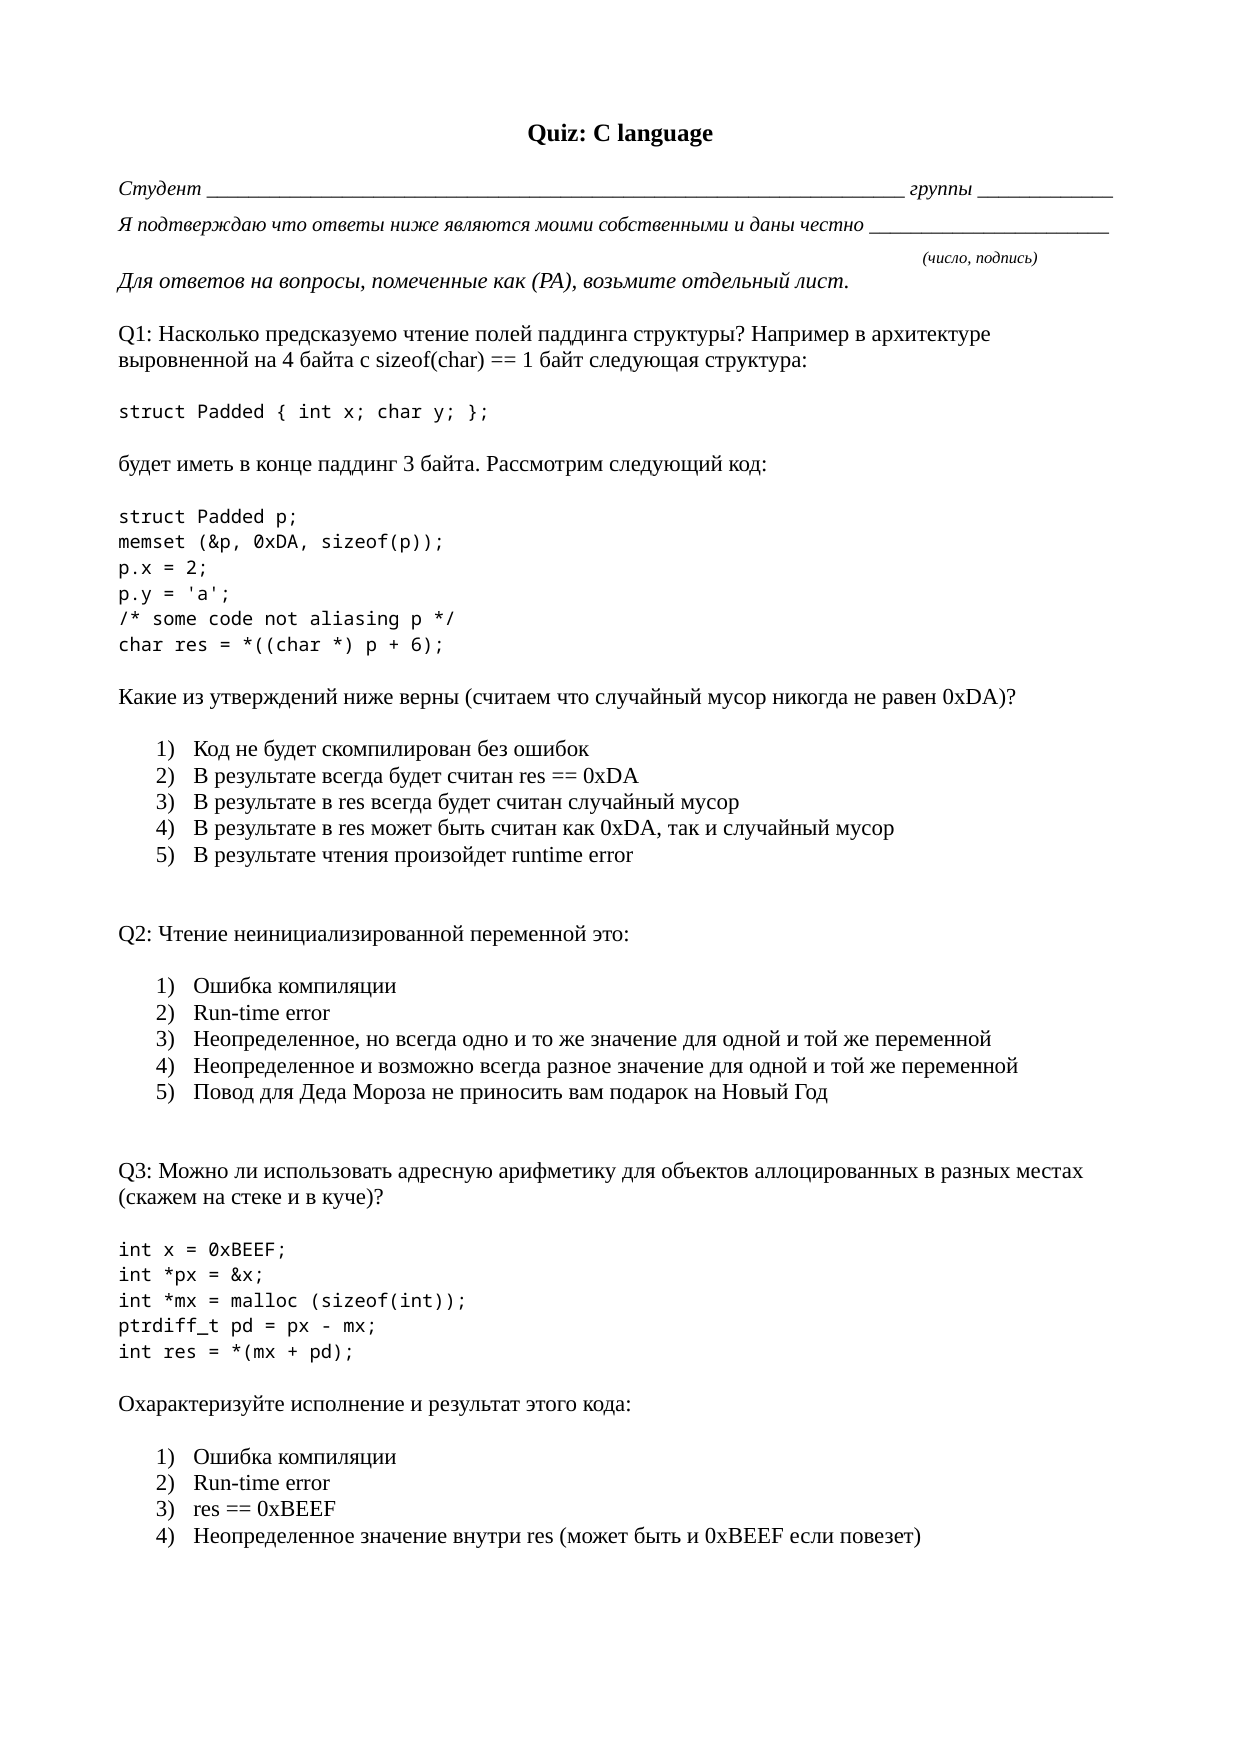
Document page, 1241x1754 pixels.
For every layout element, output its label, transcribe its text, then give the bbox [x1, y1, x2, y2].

list В результате всегда будет считан res == 0xDA [156, 762, 1122, 788]
list Код не будет скомпилирован без ошибок [156, 735, 1122, 762]
list Неопределенное значение внутри res (может быть и 0xBEEF если повезет) [156, 1522, 1122, 1548]
text /* some code not aliasing p */ [118, 605, 1122, 631]
list Ошибка компиляции [156, 973, 1122, 999]
list Ошибка компиляции [156, 1443, 1122, 1469]
text int res = *(mx + pd); [118, 1338, 1122, 1364]
text struct Padded { int x; char y; }; [118, 399, 1122, 424]
text Q2: Чтение неинициализированной переменной это: [118, 920, 1122, 946]
text Quiz: C language [118, 118, 1122, 147]
text Q3: Можно ли использовать адресную арифметику для объектов аллоцированных в разных местах (скажем на стеке и в куче)? [118, 1157, 1122, 1210]
text Q1: Насколько предсказуемо чтение полей паддинга структуры? Например в архитектуре выровненной на 4 байта с sizeof(char) == 1 байт следующая структура: [118, 319, 1122, 372]
text Какие из утверждений ниже верны (считаем что случайный мусор никогда не равен 0xDA)? [118, 683, 1122, 709]
list Run-time error [156, 999, 1122, 1025]
text int *mx = malloc (sizeof(int)); [118, 1287, 1122, 1313]
text Я подтверждаю что ответы ниже являются моими собственными и даны честно _______________________ [118, 212, 1122, 236]
text Студент ___________________________________________________________________ группы _____________ [118, 176, 1122, 200]
list В результате в res всегда будет считан случайный мусор [156, 788, 1122, 814]
text Для ответов на вопросы, помеченные как (PA), возьмите отдельный лист. [118, 267, 1122, 293]
text будет иметь в конце паддинг 3 байта. Рассмотрим следующий код: [118, 451, 1122, 477]
list В результате чтения произойдет runtime error [156, 841, 1122, 867]
text memset (&p, 0xDA, sizeof(p)); [118, 529, 1122, 554]
list Неопределенное, но всегда одно и то же значение для одной и той же переменной [156, 1025, 1122, 1052]
text Охарактеризуйте исполнение и результат этого кода: [118, 1390, 1122, 1416]
list res == 0xBEEF [156, 1496, 1122, 1522]
text int *px = &x; [118, 1262, 1122, 1287]
text p.y = 'a'; [118, 580, 1122, 605]
text p.x = 2; [118, 554, 1122, 580]
list Run-time error [156, 1469, 1122, 1496]
text char res = *((char *) p + 6); [118, 631, 1122, 656]
list Неопределенное и возможно всегда разное значение для одной и той же переменной [156, 1052, 1122, 1078]
text int x = 0xBEEF; [118, 1236, 1122, 1262]
text (число, подпись) [118, 248, 1122, 267]
list Повод для Деда Мороза не приносить вам подарок на Новый Год [156, 1078, 1122, 1104]
text ptrdiff_t pd = px - mx; [118, 1313, 1122, 1338]
text struct Padded p; [118, 503, 1122, 529]
list В результате в res может быть считан как 0xDA, так и случайный мусор [156, 814, 1122, 841]
